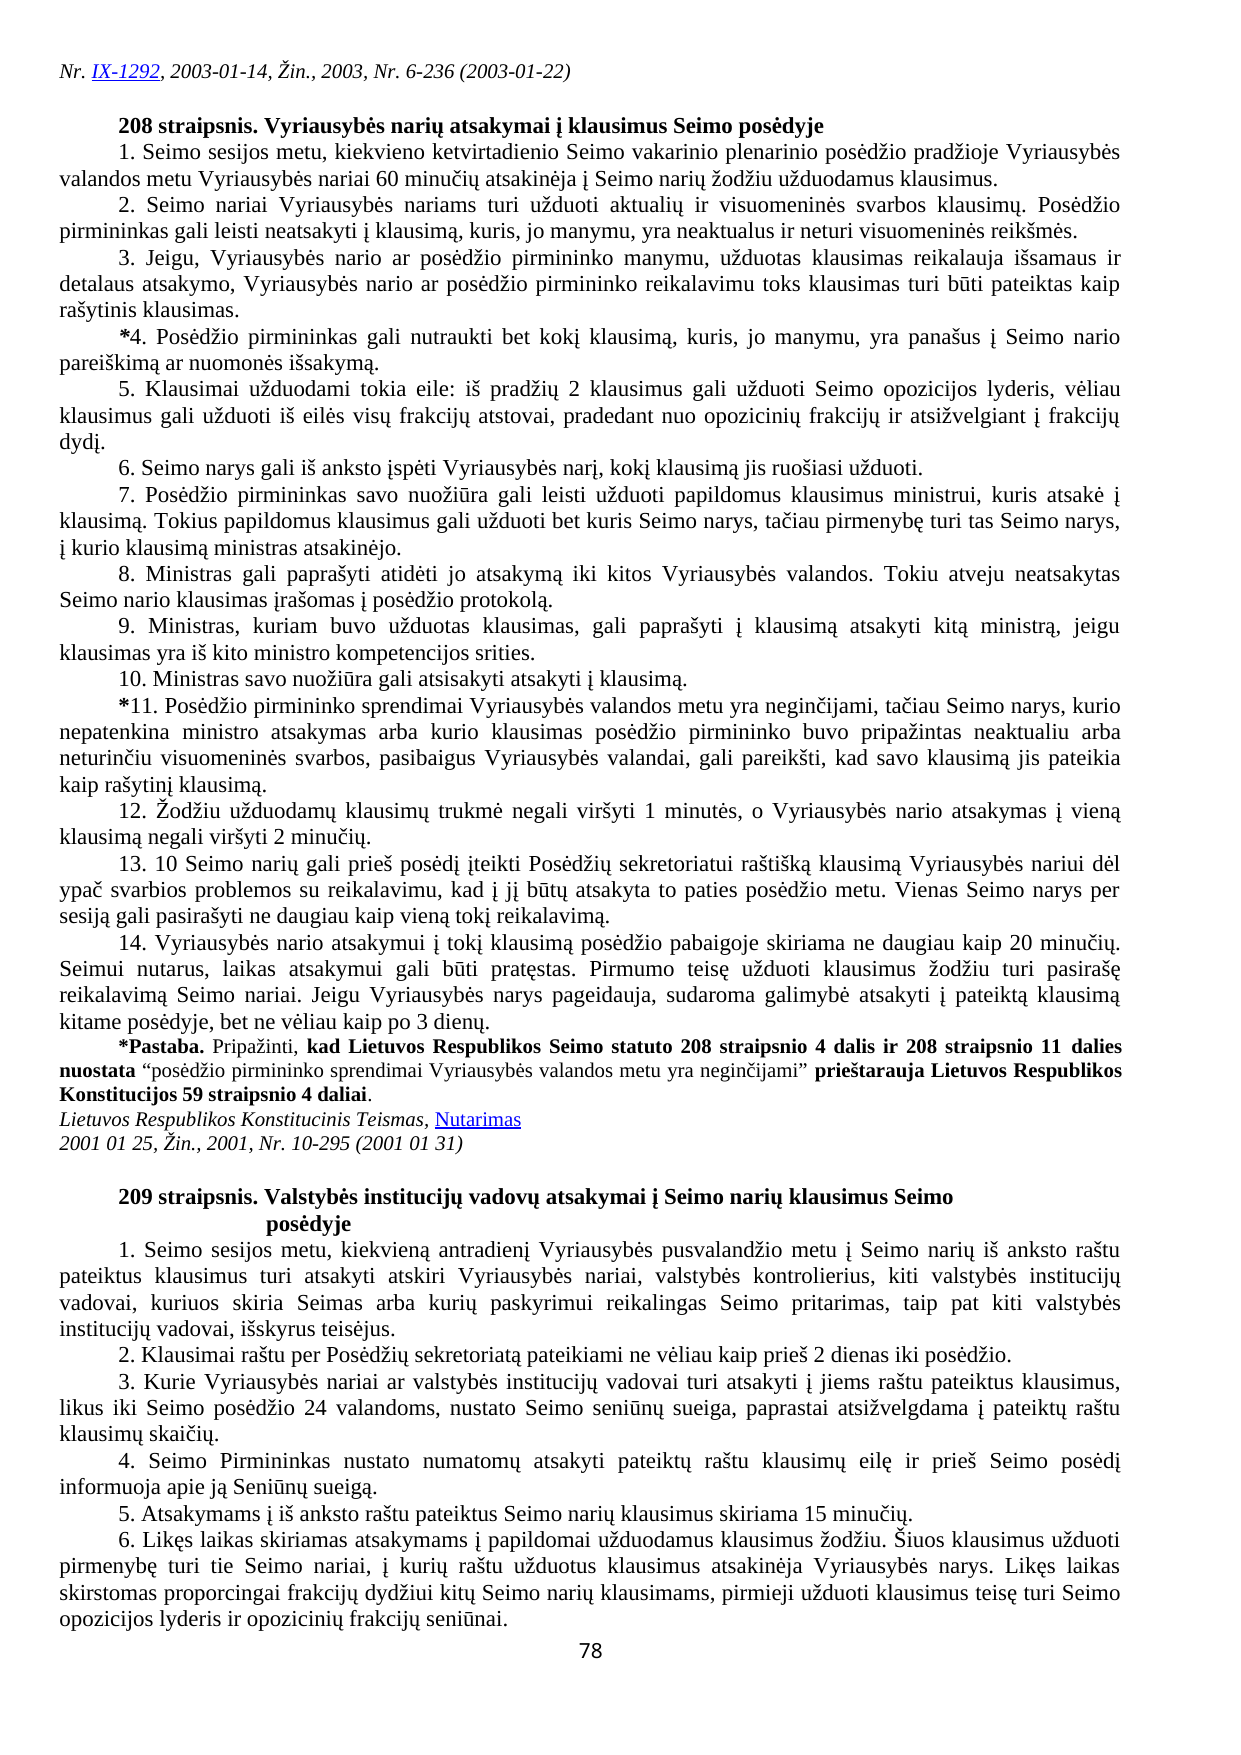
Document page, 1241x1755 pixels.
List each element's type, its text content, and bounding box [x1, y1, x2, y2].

text 12. Žodžiu užduodamų klausimų trukmė negali viršyti 1 minutės, o Vyriausybės nario atsakymas į vieną klausimą negali viršyti 2 minučių. [59, 797, 1122, 850]
text Lietuvos Respublikos Konstitucinis Teismas, Nutarimas [59, 1106, 1122, 1131]
text 10. Ministras savo nuožiūra gali atsisakyti atsakyti į klausimą. [59, 665, 1122, 692]
text 3. Kurie Vyriausybės nariai ar valstybės institucijų vadovai turi atsakyti į jiems raštu pateiktus klausimus, likus iki Seimo posėdžio 24 valandoms, nustato Seimo seniūnų sueiga, paprastai atsižvelgdama į pateiktų raštu klausimų skaičių. [59, 1368, 1122, 1447]
text 14. Vyriausybės nario atsakymui į tokį klausimą posėdžio pabaigoje skiriama ne daugiau kaip 20 minučių. Seimui nutarus, laikas atsakymui gali būti pratęstas. Pirmumo teisę užduoti klausimus žodžiu turi pasirašę reikalavimą Seimo nariai. Jeigu Vyriausybės narys pageidauja, sudaroma galimybė atsakyti į pateiktą klausimą kitame posėdyje, bet ne vėliau kaip po 3 dienų. [59, 929, 1122, 1034]
text 3. Jeigu, Vyriausybės nario ar posėdžio pirmininko manymu, užduotas klausimas reikalauja išsamaus ir detalaus atsakymo, Vyriausybės nario ar posėdžio pirmininko reikalavimu toks klausimas turi būti pateiktas kaip rašytinis klausimas. [59, 244, 1122, 323]
text 2001 01 25, Žin., 2001, Nr. 10-295 (2001 01 31) [59, 1131, 1122, 1154]
text 13. 10 Seimo narių gali prieš posėdį įteikti Posėdžių sekretoriatui raštišką klausimą Vyriausybės nariui dėl ypač svarbios problemos su reikalavimu, kad į jį būtų atsakyta to paties posėdžio metu. Vienas Seimo narys per sesiją gali pasirašyti ne daugiau kaip vieną tokį reikalavimą. [59, 850, 1122, 929]
text 6. Seimo narys gali iš anksto įspėti Vyriausybės narį, kokį klausimą jis ruošiasi užduoti. [59, 454, 1122, 481]
text 2. Seimo nariai Vyriausybės nariams turi užduoti aktualių ir visuomeninės svarbos klausimų. Posėdžio pirmininkas gali leisti neatsakyti į klausimą, kuris, jo manymu, yra neaktualus ir neturi visuomeninės reikšmės. [59, 191, 1122, 244]
text Nr. IX-1292, 2003-01-14, Žin., 2003, Nr. 6-236 (2003-01-22) [59, 59, 1122, 83]
text 9. Ministras, kuriam buvo užduotas klausimas, gali paprašyti į klausimą atsakyti kitą ministrą, jeigu klausimas yra iš kito ministro kompetencijos srities. [59, 613, 1122, 665]
text 1. Seimo sesijos metu, kiekvieno ketvirtadienio Seimo vakarinio plenarinio posėdžio pradžioje Vyriausybės valandos metu Vyriausybės nariai 60 minučių atsakinėja į Seimo narių žodžiu užduodamus klausimus. [59, 138, 1122, 191]
text 208 straipsnis. Vyriausybės narių atsakymai į klausimus Seimo posėdyje [59, 112, 1122, 138]
text *11. Posėdžio pirmininko sprendimai Vyriausybės valandos metu yra neginčijami, tačiau Seimo narys, kurio nepatenkina ministro atsakymas arba kurio klausimas posėdžio pirmininko buvo pripažintas neaktualiu arba neturinčiu visuomeninės svarbos, pasibaigus Vyriausybės valandai, gali pareikšti, kad savo klausimą jis pateikia kaip rašytinį klausimą. [59, 692, 1122, 797]
text 209 straipsnis. Valstybės institucijų vadovų atsakymai į Seimo narių klausimus Seimo [118, 1183, 1122, 1210]
text 7. Posėdžio pirmininkas savo nuožiūra gali leisti užduoti papildomus klausimus ministrui, kuris atsakė į klausimą. Tokius papildomus klausimus gali užduoti bet kuris Seimo narys, tačiau pirmenybę turi tas Seimo narys, į kurio klausimą ministras atsakinėjo. [59, 481, 1122, 560]
text 1. Seimo sesijos metu, kiekvieną antradienį Vyriausybės pusvalandžio metu į Seimo narių iš anksto raštu pateiktus klausimus turi atsakyti atskiri Vyriausybės nariai, valstybės kontrolierius, kiti valstybės institucijų vadovai, kuriuos skiria Seimas arba kurių paskyrimui reikalingas Seimo pritarimas, taip pat kiti valstybės institucijų vadovai, išskyrus teisėjus. [59, 1236, 1122, 1341]
text 5. Atsakymams į iš anksto raštu pateiktus Seimo narių klausimus skiriama 15 minučių. [59, 1499, 1122, 1526]
text 6. Likęs laikas skiriamas atsakymams į papildomai užduodamus klausimus žodžiu. Šiuos klausimus užduoti pirmenybę turi tie Seimo nariai, į kurių raštu užduotus klausimus atsakinėja Vyriausybės narys. Likęs laikas skirstomas proporcingai frakcijų dydžiui kitų Seimo narių klausimams, pirmieji užduoti klausimus teisę turi Seimo opozicijos lyderis ir opozicinių frakcijų seniūnai. [59, 1526, 1122, 1631]
text *Pastaba. Pripažinti, kad Lietuvos Respublikos Seimo statuto 208 straipsnio 4 dalis ir 208 straipsnio 11 dalies nuostata “posėdžio pirmininko sprendimai Vyriausybės valandos metu yra neginčijami” prieštarauja Lietuvos Respublikos Konstitucijos 59 straipsnio 4 daliai. [59, 1034, 1122, 1106]
text posėdyje [266, 1210, 1122, 1236]
text 2. Klausimai raštu per Posėdžių sekretoriatą pateikiami ne vėliau kaip prieš 2 dienas iki posėdžio. [59, 1341, 1122, 1368]
text 5. Klausimai užduodami tokia eile: iš pradžių 2 klausimus gali užduoti Seimo opozicijos lyderis, vėliau klausimus gali užduoti iš eilės visų frakcijų atstovai, pradedant nuo opozicinių frakcijų ir atsižvelgiant į frakcijų dydį. [59, 375, 1122, 454]
text *4. Posėdžio pirmininkas gali nutraukti bet kokį klausimą, kuris, jo manymu, yra panašus į Seimo nario pareiškimą ar nuomonės išsakymą. [59, 323, 1122, 375]
text 4. Seimo Pirmininkas nustato numatomų atsakyti pateiktų raštu klausimų eilę ir prieš Seimo posėdį informuoja apie ją Seniūnų sueigą. [59, 1447, 1122, 1499]
text 8. Ministras gali paprašyti atidėti jo atsakymą iki kitos Vyriausybės valandos. Tokiu atveju neatsakytas Seimo nario klausimas įrašomas į posėdžio protokolą. [59, 560, 1122, 613]
